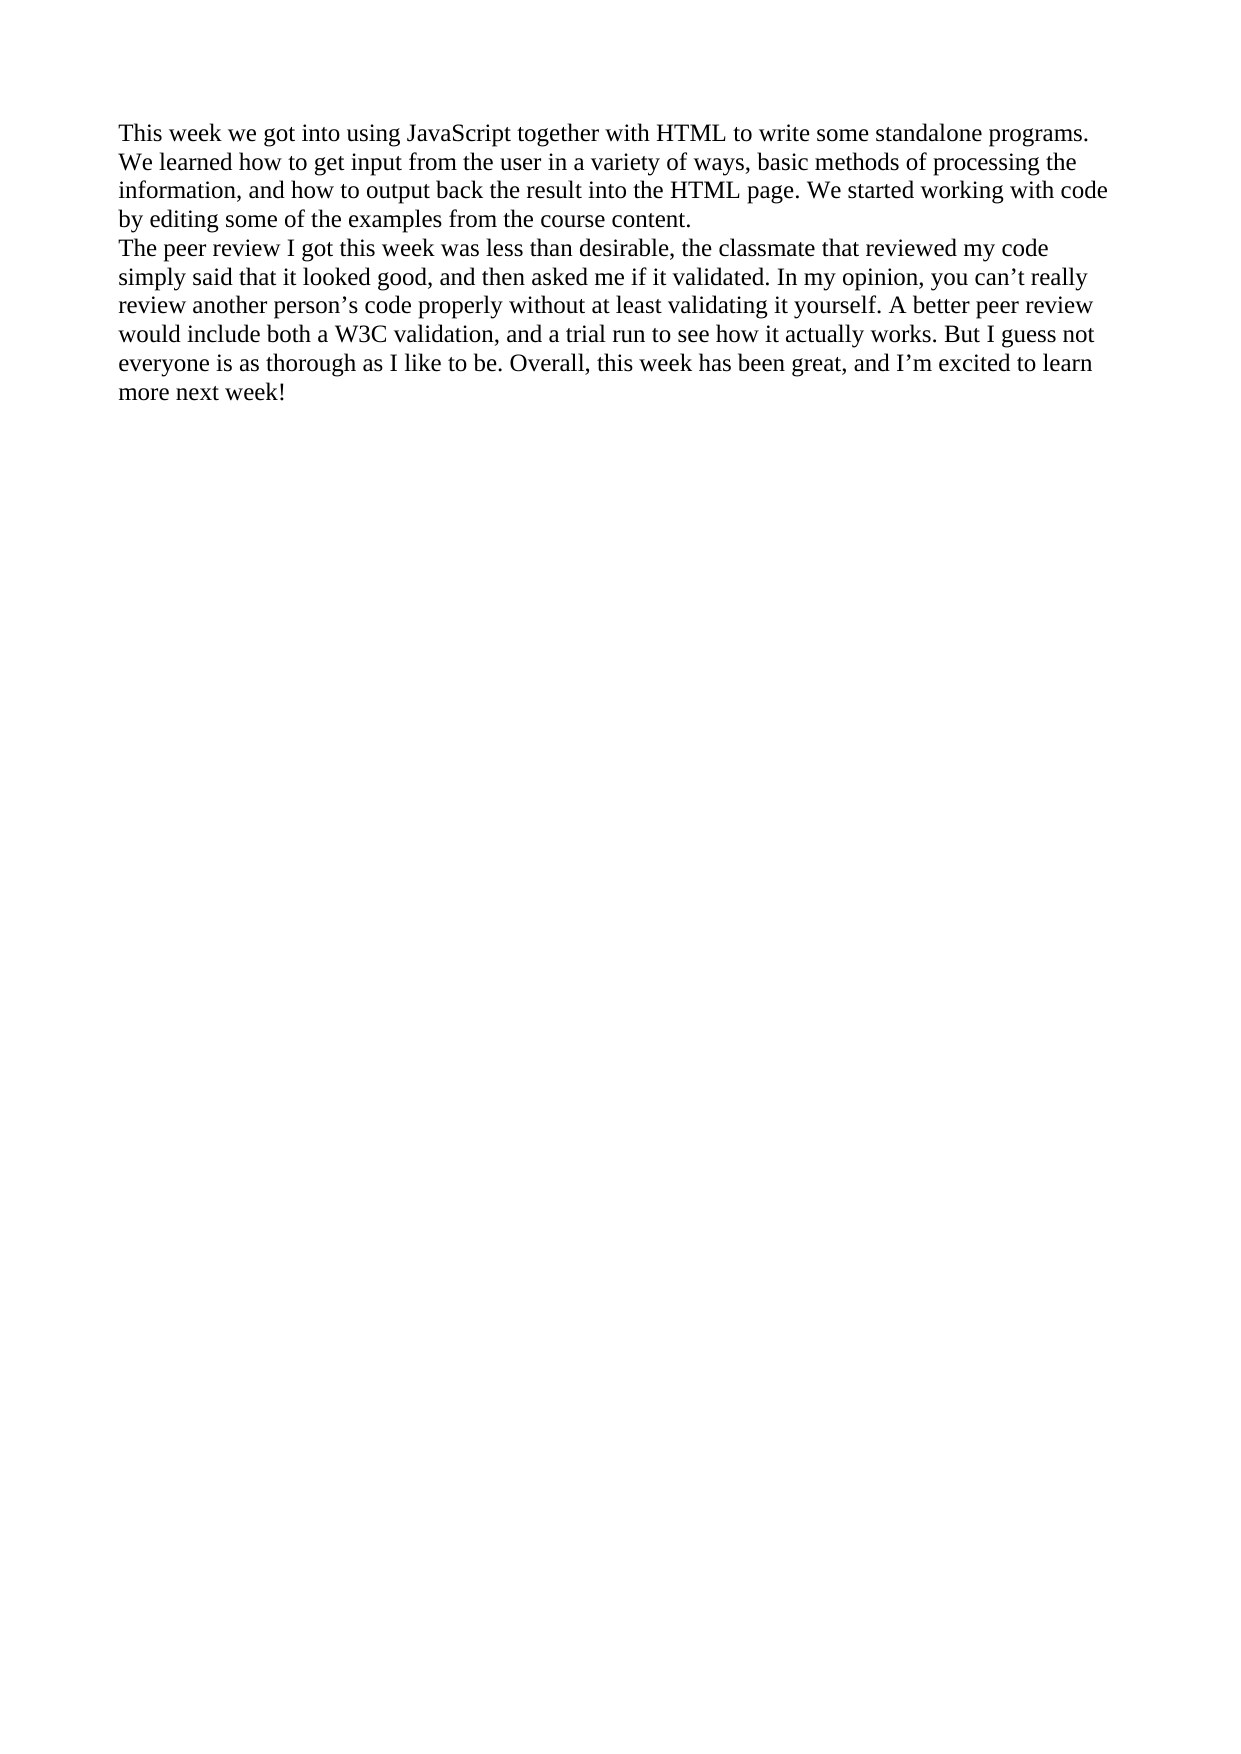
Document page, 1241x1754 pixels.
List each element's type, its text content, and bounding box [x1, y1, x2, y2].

text The peer review I got this week was less than desirable, the classmate that reviewed my code simply said that it looked good, and then asked me if it validated. In my opinion, you can’t really review another person’s code properly without at least validating it yourself. A better peer review would include both a W3C validation, and a trial run to see how it actually works. But I guess not everyone is as thorough as I like to be. Overall, this week has been great, and I’m excited to learn more next week! [118, 233, 1122, 406]
text This week we got into using JavaScript together with HTML to write some standalone programs. We learned how to get input from the user in a variety of ways, basic methods of processing the information, and how to output back the result into the HTML page. We started working with code by editing some of the examples from the course content. [118, 118, 1122, 233]
